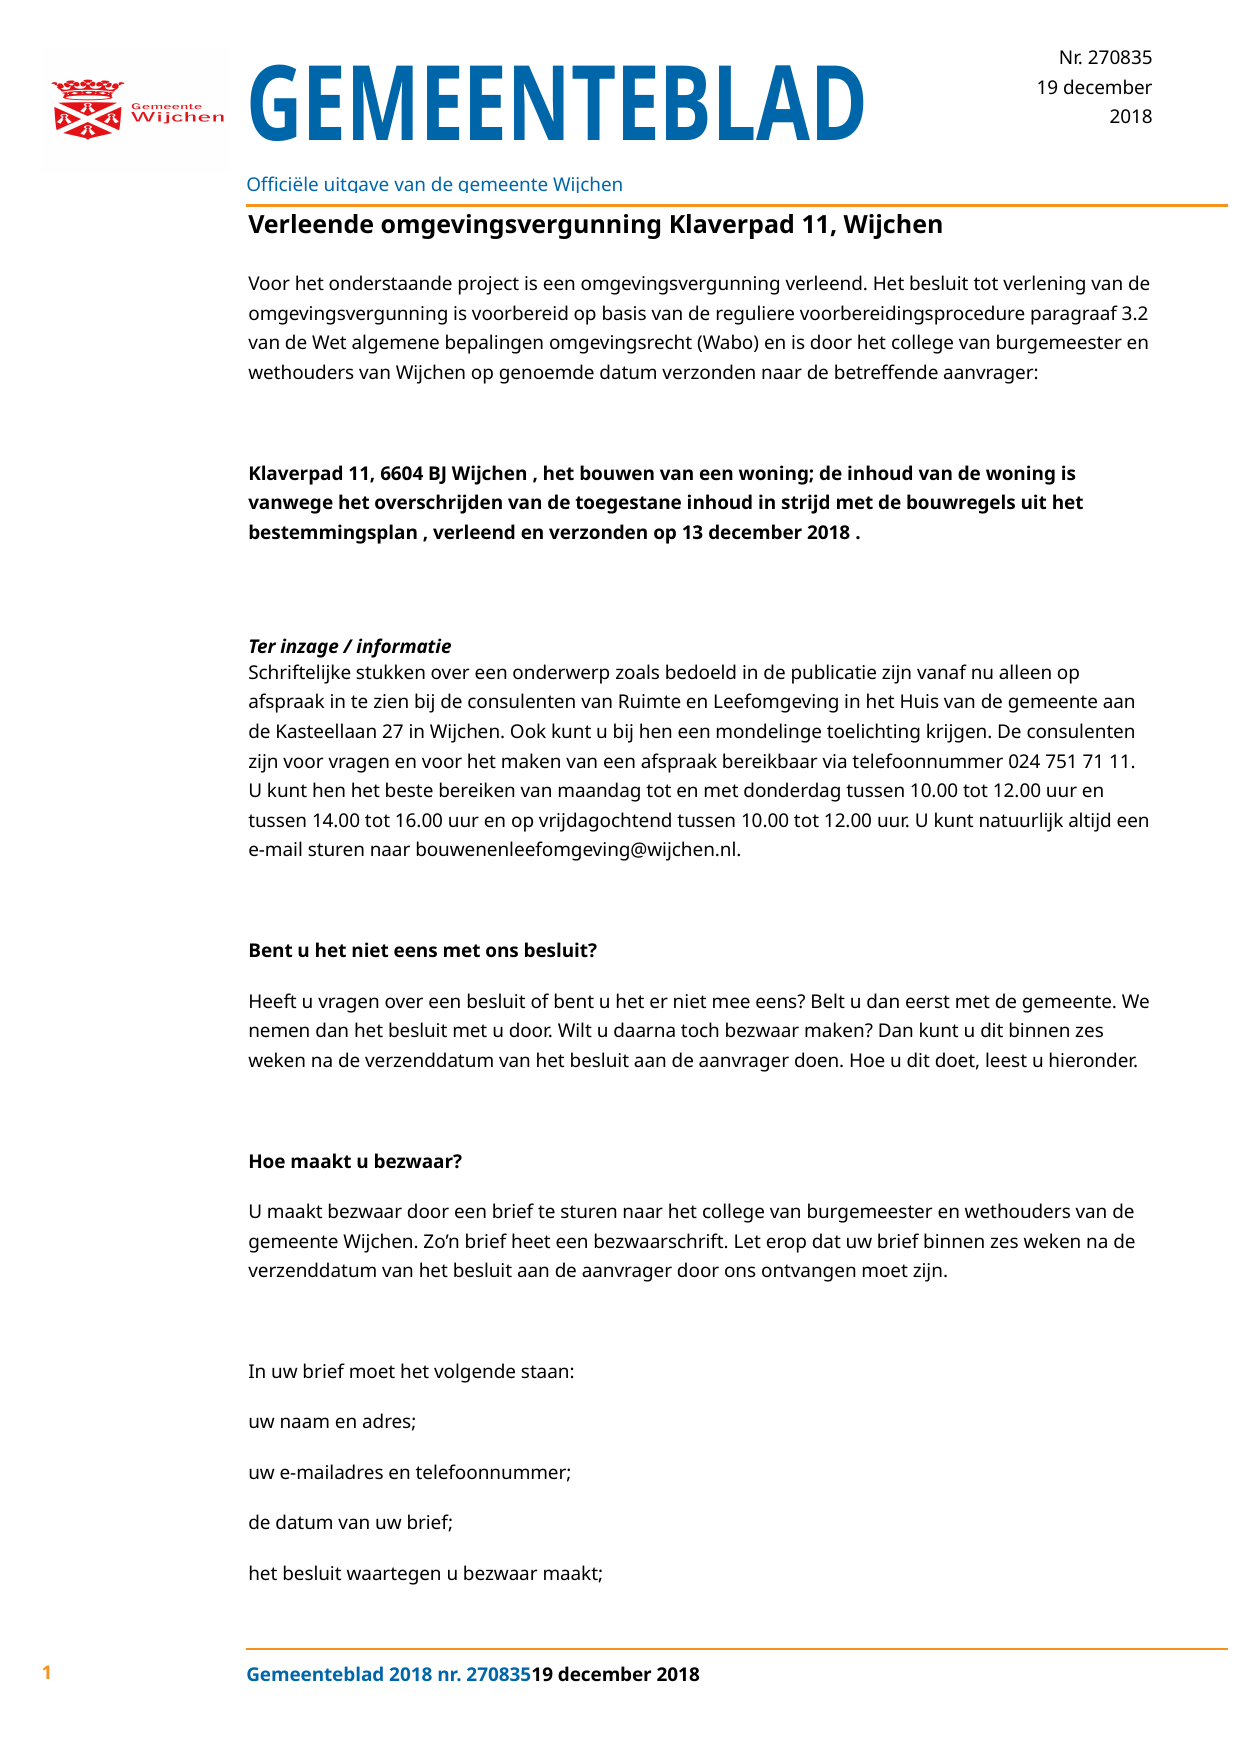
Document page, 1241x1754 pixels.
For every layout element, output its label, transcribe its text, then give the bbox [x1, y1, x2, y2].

text Klaverpad 11, 6604 BJ Wijchen , het bouwen van een woning; de inhoud van de woning is vanwege het overschrijden van de toegestane inhoud in strijd met de bouwregels uit het bestemmingsplan , verleend en verzonden op 13 december 2018 . [248, 460, 1152, 545]
text het besluit waartegen u bezwaar maakt; [248, 1560, 1152, 1586]
text Bent u het niet eens met ons besluit? [248, 937, 1152, 963]
text Voor het onderstaande project is een omgevingsvergunning verleend. Het besluit tot verlening van de omgevingsvergunning is voorbereid op basis van de reguliere voorbereidingsprocedure paragraaf 3.2 van de Wet algemene bepalingen omgevingsrecht (Wabo) en is door het college van burgemeester en wethouders van Wijchen op genoemde datum verzonden naar de betreffende aanvrager: [248, 270, 1152, 385]
text uw e-mailadres en telefoonnummer; [248, 1459, 1152, 1485]
text U maakt bezwaar door een brief te sturen naar het college van burgemeester en wethouders van de gemeente Wijchen. Zo’n brief heet een bezwaarschrift. Let erop dat uw brief binnen zes weken na de verzenddatum van het besluit aan de aanvrager door ons ontvangen moet zijn. [248, 1198, 1152, 1283]
text Heeft u vragen over een besluit of bent u het er niet mee eens? Belt u dan eerst met de gemeente. We nemen dan het besluit met u door. Wilt u daarna toch bezwaar maken? Dan kunt u dit binnen zes weken na de verzenddatum van het besluit aan de aanvrager doen. Hoe u dit doet, leest u hieronder. [248, 988, 1152, 1073]
text Schriftelijke stukken over een onderwerp zoals bedoeld in de publicatie zijn vanaf nu alleen op afspraak in te zien bij de consulenten van Ruimte en Leefomgeving in het Huis van de gemeente aan de Kasteellaan 27 in Wijchen. Ook kunt u bij hen een mondelinge toelichting krijgen. De consulenten zijn voor vragen en voor het maken van een afspraak bereikbaar via telefoonnummer 024 751 71 11. U kunt hen het beste bereiken van maandag tot en met donderdag tussen 10.00 tot 12.00 uur en tussen 14.00 tot 16.00 uur en op vrijdagochtend tussen 10.00 tot 12.00 uur. U kunt natuurlijk altijd een e-mail sturen naar bouwenenleefomgeving@wijchen.nl. [248, 659, 1152, 862]
text In uw brief moet het volgende staan: [248, 1358, 1152, 1384]
text uw naam en adres; [248, 1409, 1152, 1434]
text Hoe maakt u bezwaar? [248, 1148, 1152, 1174]
text Ter inzage / informatie [248, 633, 1152, 659]
picture [41, 47, 231, 172]
text Verleende omgevingsvergunning Klaverpad 11, Wijchen [248, 207, 1152, 241]
text de datum van uw brief; [248, 1509, 1152, 1535]
